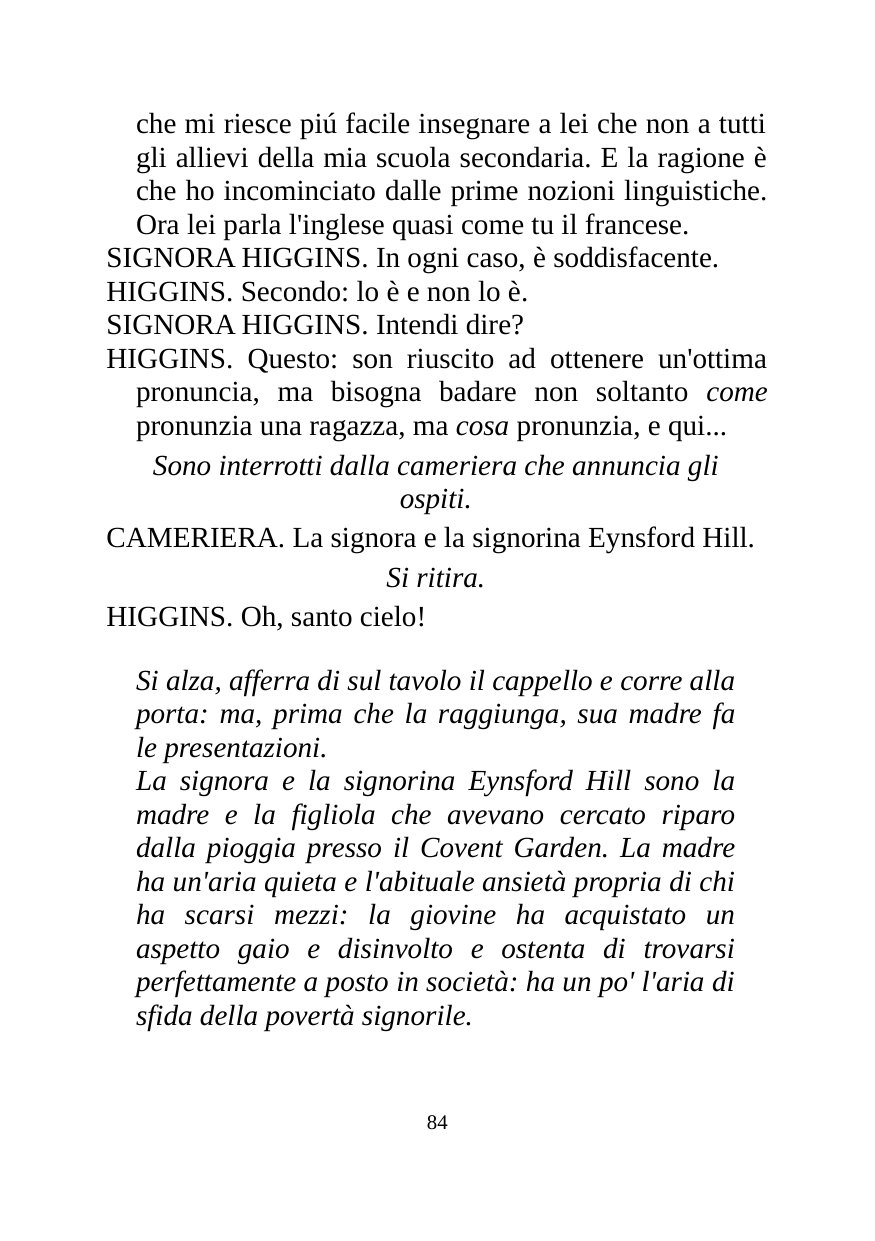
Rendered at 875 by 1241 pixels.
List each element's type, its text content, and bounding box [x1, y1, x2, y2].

text SIGNORA HIGGINS. In ogni caso, è soddisfacente. [106, 240, 768, 274]
text HIGGINS. Oh, santo cielo! [106, 599, 768, 633]
text Si alza, afferra di sul tavolo il cappello e corre alla porta: ma, prima che la raggiunga, sua madre fa le presentazioni. [136, 663, 738, 763]
text La signora e la signorina Eynsford Hill sono la madre e la figliola che avevano cercato riparo dalla pioggia presso il Covent Garden. La madre ha un'aria quieta e l'abituale ansietà propria di chi ha scarsi mezzi: la giovine ha acquistato un aspetto gaio e disinvolto e ostenta di trovarsi perfettamente a posto in società: ha un po' l'aria di sfida della povertà signorile. [136, 763, 738, 1032]
text Si ritira. [136, 560, 738, 594]
text HIGGINS. Secondo: lo è e non lo è. [106, 274, 768, 307]
text CAMERIERA. La signora e la signorina Eynsford Hill. [106, 521, 768, 554]
text HIGGINS. Questo: son riuscito ad ottenere un'ottima pronuncia, ma bisogna badare non soltanto come pronunzia una ragazza, ma cosa pronunzia, e qui... [106, 341, 768, 442]
text SIGNORA HIGGINS. Intendi dire? [106, 307, 768, 341]
text Sono interrotti dalla cameriera che annuncia gli ospiti. [136, 448, 738, 515]
text che mi riesce piú facile insegnare a lei che non a tutti gli allievi della mia scuola secondaria. E la ragione è che ho incominciato dalle prime nozioni linguistiche. Ora lei parla l'inglese quasi come tu il francese. [136, 106, 768, 240]
